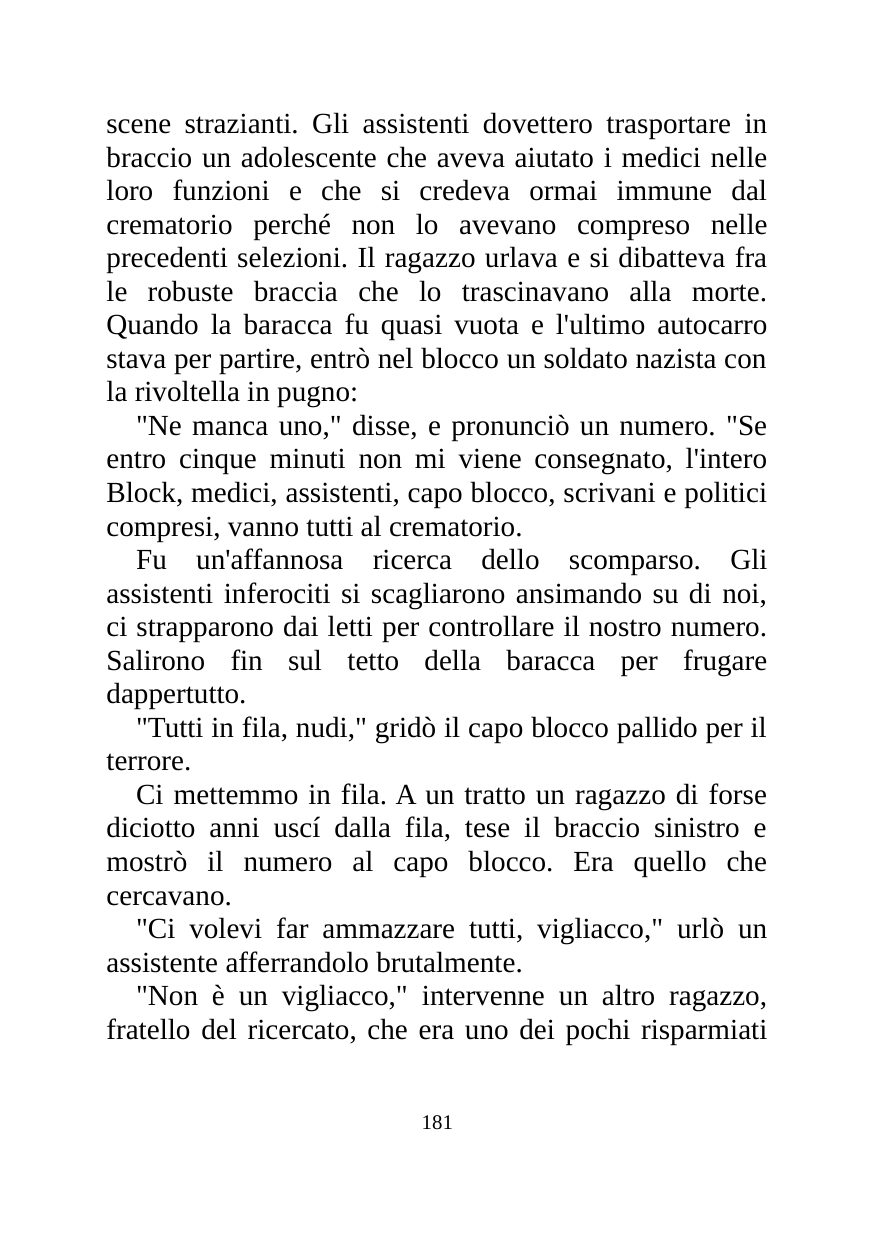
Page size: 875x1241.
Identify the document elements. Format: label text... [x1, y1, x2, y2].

text Fu un'affannosa ricerca dello scomparso. Gli assistenti inferociti si scagliarono ansimando su di noi, ci strapparono dai letti per controllare il nostro numero. Salirono fin sul tetto della baracca per frugare dappertutto. [106, 542, 768, 710]
text scene strazianti. Gli assistenti dovettero trasportare in braccio un adolescente che aveva aiutato i medici nelle loro funzioni e che si credeva ormai immune dal crematorio perché non lo avevano compreso nelle precedenti selezioni. Il ragazzo urlava e si dibatteva fra le robuste braccia che lo trascinavano alla morte. Quando la baracca fu quasi vuota e l'ultimo autocarro stava per partire, entrò nel blocco un soldato nazista con la rivoltella in pugno: [106, 106, 768, 408]
text "Ci volevi far ammazzare tutti, vigliacco," urlò un assistente afferrandolo brutalmente. [106, 911, 768, 978]
text "Non è un vigliacco," intervenne un altro ragazzo, fratello del ricercato, che era uno dei pochi risparmiati [106, 978, 768, 1045]
text "Tutti in fila, nudi," gridò il capo blocco pallido per il terrore. [106, 710, 768, 777]
text "Ne manca uno," disse, e pronunciò un numero. "Se entro cinque minuti non mi viene consegnato, l'intero Block, medici, assistenti, capo blocco, scrivani e politici compresi, vanno tutti al crematorio. [106, 408, 768, 542]
text Ci mettemmo in fila. A un tratto un ragazzo di forse diciotto anni uscí dalla fila, tese il braccio sinistro e mostrò il numero al capo blocco. Era quello che cercavano. [106, 777, 768, 911]
